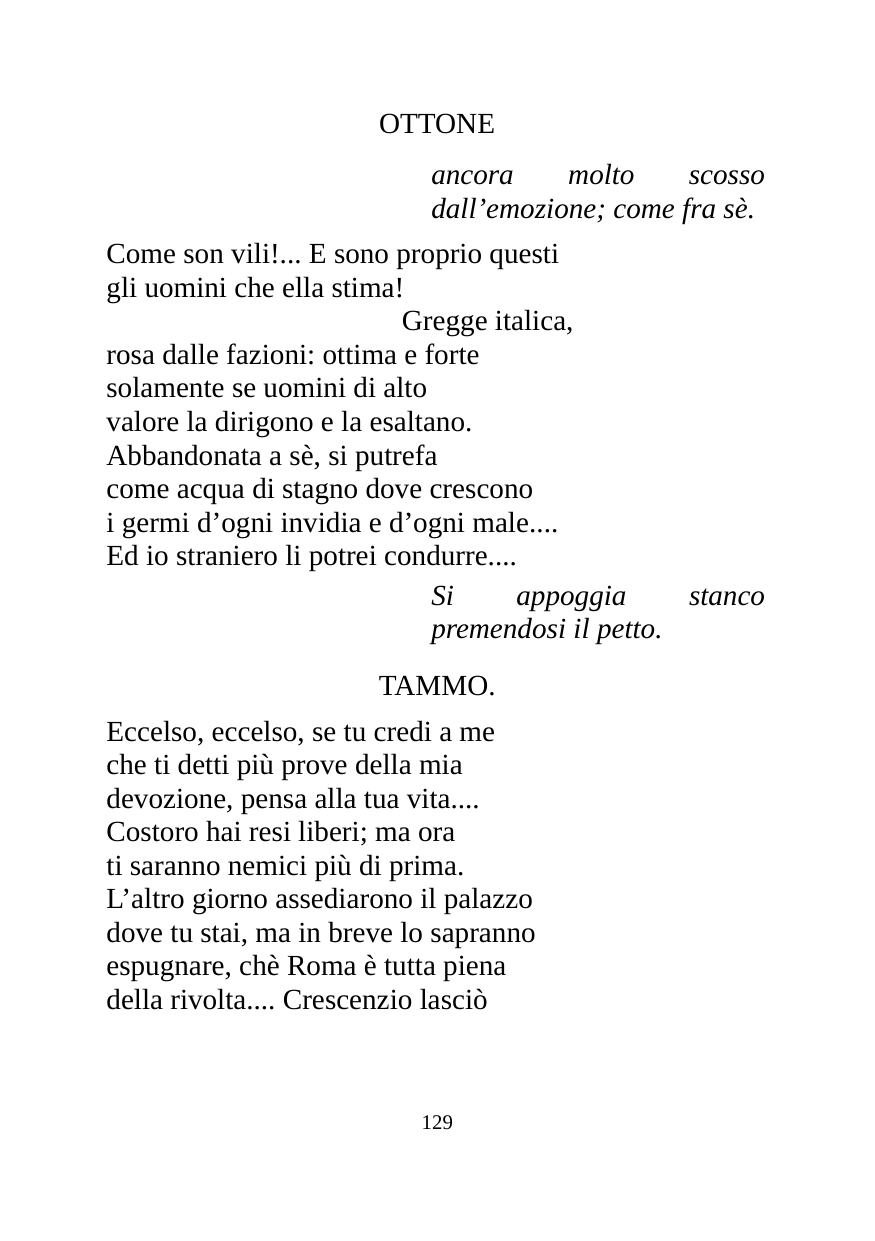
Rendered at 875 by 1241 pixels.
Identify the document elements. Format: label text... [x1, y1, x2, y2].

text Gregge italica, rosa dalle fazioni: ottima e forte solamente se uomini di alto valore la dirigono e la esaltano. Abbandonata a sè, si putrefa come acqua di stagno dove crescono i germi d’ogni invidia e d’ogni male.... Ed io straniero li potrei condurre.... [106, 303, 768, 572]
text TAMMO. [106, 668, 768, 702]
text Si appoggia stanco premendosi il petto. [431, 578, 768, 645]
text ancora molto scosso dall’emozione; come fra sè. [431, 157, 768, 224]
text Eccelso, eccelso, se tu credi a me che ti detti più prove della mia devozione, pensa alla tua vita.... Costoro hai resi liberi; ma ora ti saranno nemici più di prima. L’altro giorno assediarono il palazzo dove tu stai, ma in breve lo sapranno espugnare, chè Roma è tutta piena della rivolta.... Crescenzio lasciò [106, 714, 768, 1016]
text Come son vili!... E sono proprio questi gli uomini che ella stima! [106, 236, 768, 303]
text OTTONE [106, 106, 768, 140]
